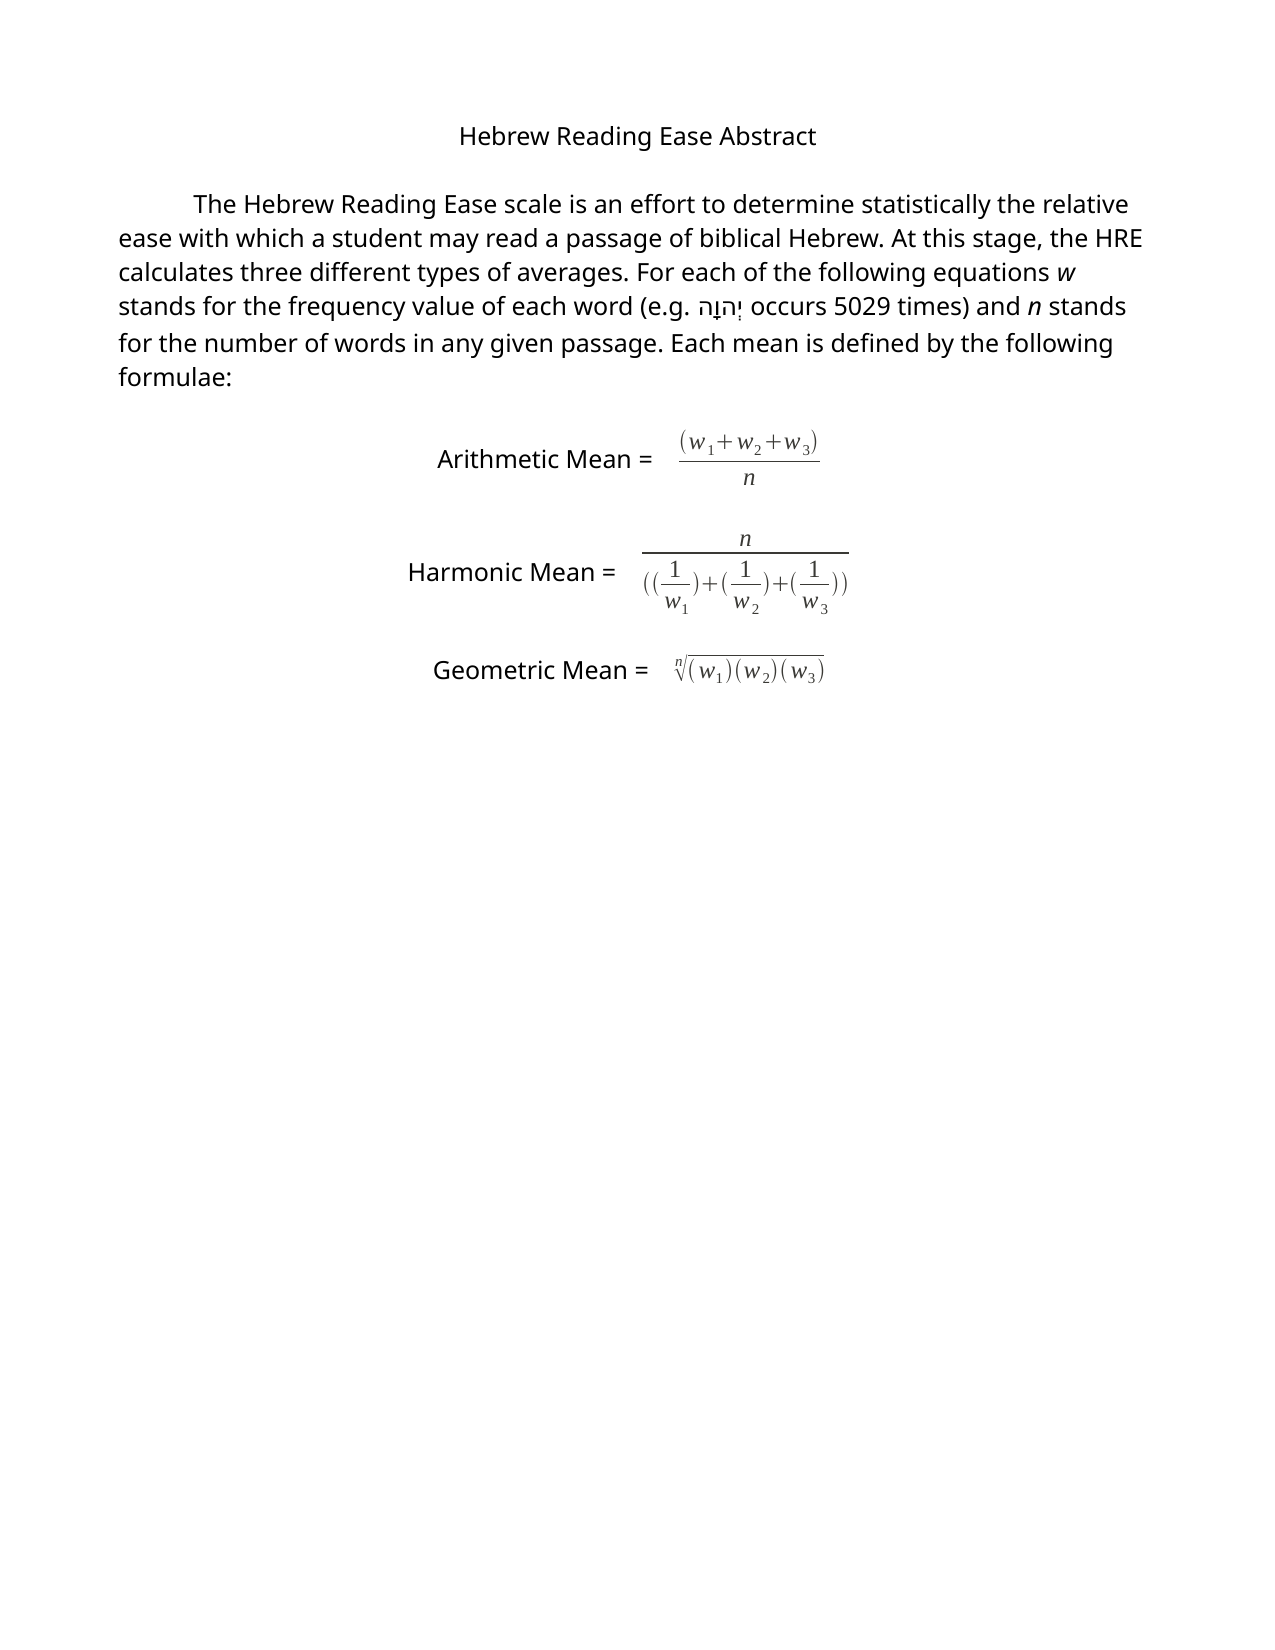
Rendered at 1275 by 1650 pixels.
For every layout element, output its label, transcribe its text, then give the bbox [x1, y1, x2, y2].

text The Hebrew Reading Ease scale is an effort to determine statistically the relative ease with which a student may read a passage of biblical Hebrew. At this stage, the HRE calculates three different types of averages. For each of the following equations w stands for the frequency value of each word (e.g. יְהוָה occurs 5029 times) and n stands for the number of words in any given passage. Each mean is defined by the following formulae: [118, 186, 1157, 393]
text Hebrew Reading Ease Abstract [118, 118, 1157, 152]
text Geometric Mean = [118, 652, 1157, 687]
text Harmonic Mean = [118, 524, 1157, 618]
text Arithmetic Mean = [118, 428, 1157, 490]
